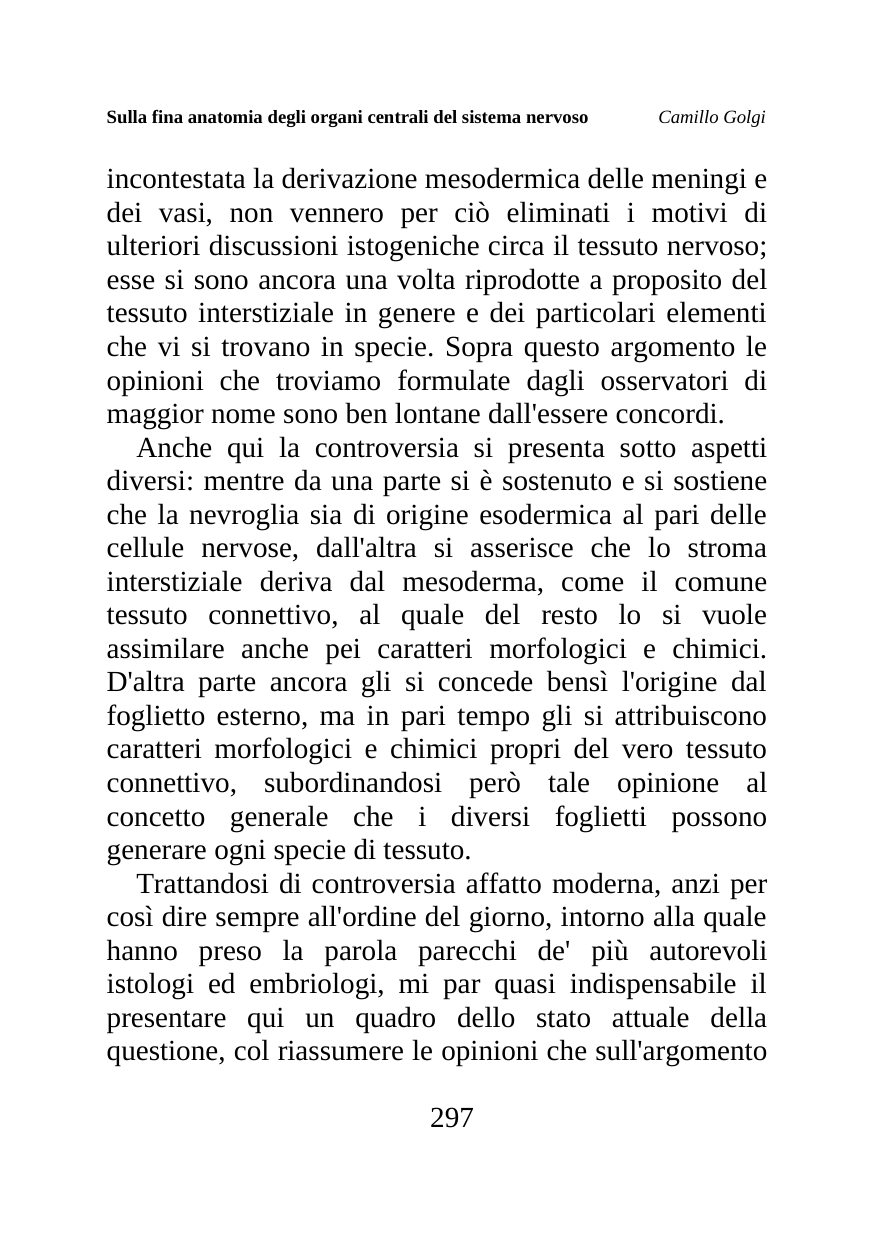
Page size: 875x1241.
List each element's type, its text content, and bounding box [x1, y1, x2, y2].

text Trattandosi di controversia affatto moderna, anzi per così dire sempre all'ordine del giorno, intorno alla quale hanno preso la parola parecchi de' più autorevoli istologi ed embriologi, mi par quasi indispensabile il presentare qui un quadro dello stato attuale della questione, col riassumere le opinioni che sull'argomento [106, 866, 768, 1067]
text incontestata la derivazione mesodermica delle meningi e dei vasi, non vennero per ciò eliminati i motivi di ulteriori discussioni istogeniche circa il tessuto nervoso; esse si sono ancora una volta riprodotte a proposito del tessuto interstiziale in genere e dei particolari elementi che vi si trovano in specie. Sopra questo argomento le opinioni che troviamo formulate dagli osservatori di maggior nome sono ben lontane dall'essere concordi. [106, 161, 768, 430]
text Anche qui la controversia si presenta sotto aspetti diversi: mentre da una parte si è sostenuto e si sostiene che la nevroglia sia di origine esodermica al pari delle cellule nervose, dall'altra si asserisce che lo stroma interstiziale deriva dal mesoderma, come il comune tessuto connettivo, al quale del resto lo si vuole assimilare anche pei caratteri morfologici e chimici. D'altra parte ancora gli si concede bensì l'origine dal foglietto esterno, ma in pari tempo gli si attribuiscono caratteri morfologici e chimici propri del vero tessuto connettivo, subordinandosi però tale opinione al concetto generale che i diversi foglietti possono generare ogni specie di tessuto. [106, 430, 768, 866]
